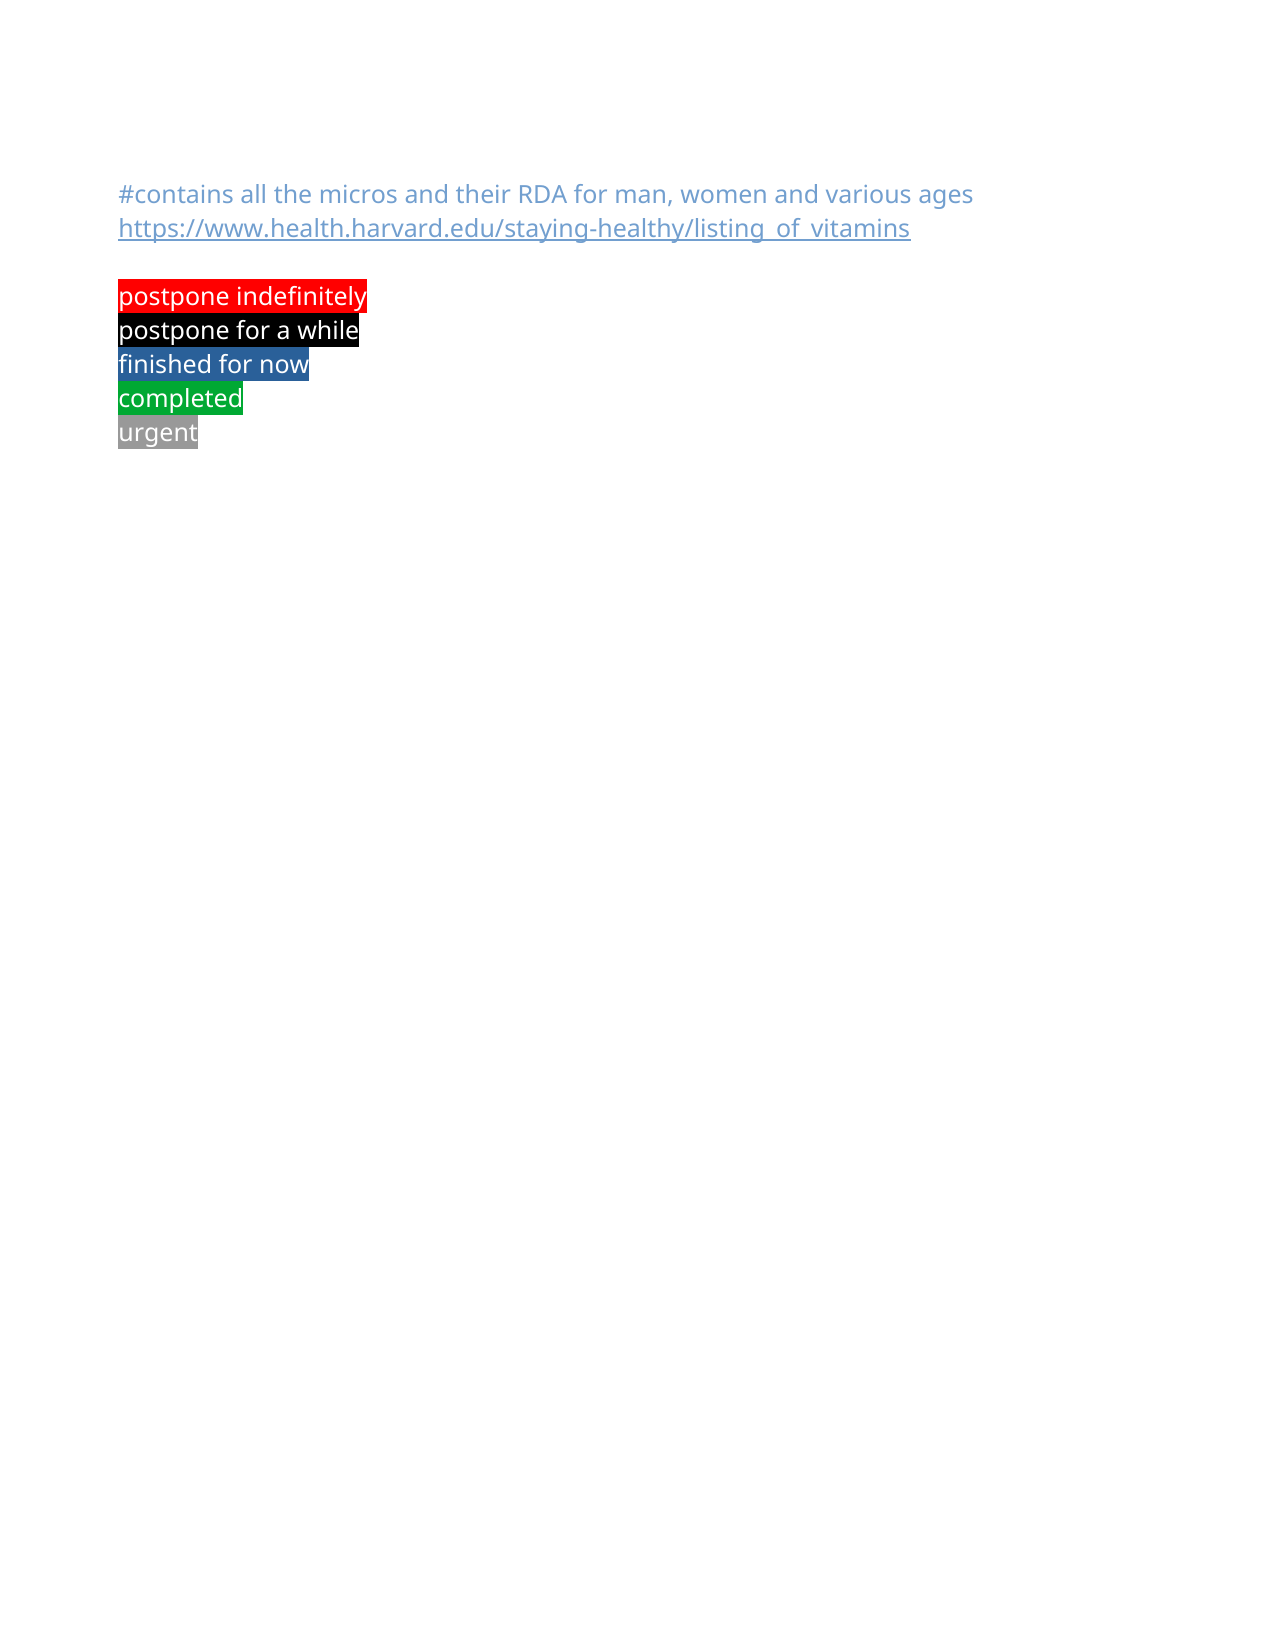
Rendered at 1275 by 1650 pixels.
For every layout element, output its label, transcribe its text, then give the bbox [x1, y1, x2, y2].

text watch the cs50 video on login and logout again [236, 687, 1157, 721]
text postpone for a while [118, 313, 1157, 347]
text - ensure the tab buttons in the same tab group visually informs the user they belong together [236, 1403, 1157, 1471]
text Stuff in sticky notes [118, 483, 1157, 517]
text in hindsight pretty dumb to have the entire app under one URL, in terms of loading data, ensuring integrity of scopes and namespaces. Still possible but would take more effort. Also may take away the ability to open in new tab for users. [236, 892, 1157, 1028]
text create a header that will include logo and login, register, logout and profile, can still keep it all in same page, [236, 585, 1157, 653]
text can add egusi (south melon seed) rmb check it 100 grams on cronometer [236, 517, 1157, 551]
text #contains all the micros and their RDA for man, women and various ages [118, 176, 1157, 210]
text postpone indefinitely [118, 278, 1157, 313]
text -add spaces and <brs> [236, 1232, 1157, 1266]
text the editors should also have the option save as another, [236, 755, 1157, 789]
text next time put more effort into researching existing products and prototyping [236, 1096, 1157, 1130]
text - make use of emojis? surround with <span> that is styled to make the emoji bigger [236, 1300, 1157, 1368]
text urgent [118, 415, 1157, 449]
text nutrition calculator hindsight [236, 823, 1157, 858]
text nicen up website [236, 1164, 1157, 1198]
text finished for now [118, 347, 1157, 381]
text https://www.health.harvard.edu/staying-healthy/listing_of_vitamins [118, 210, 1157, 244]
text completed [118, 381, 1157, 415]
